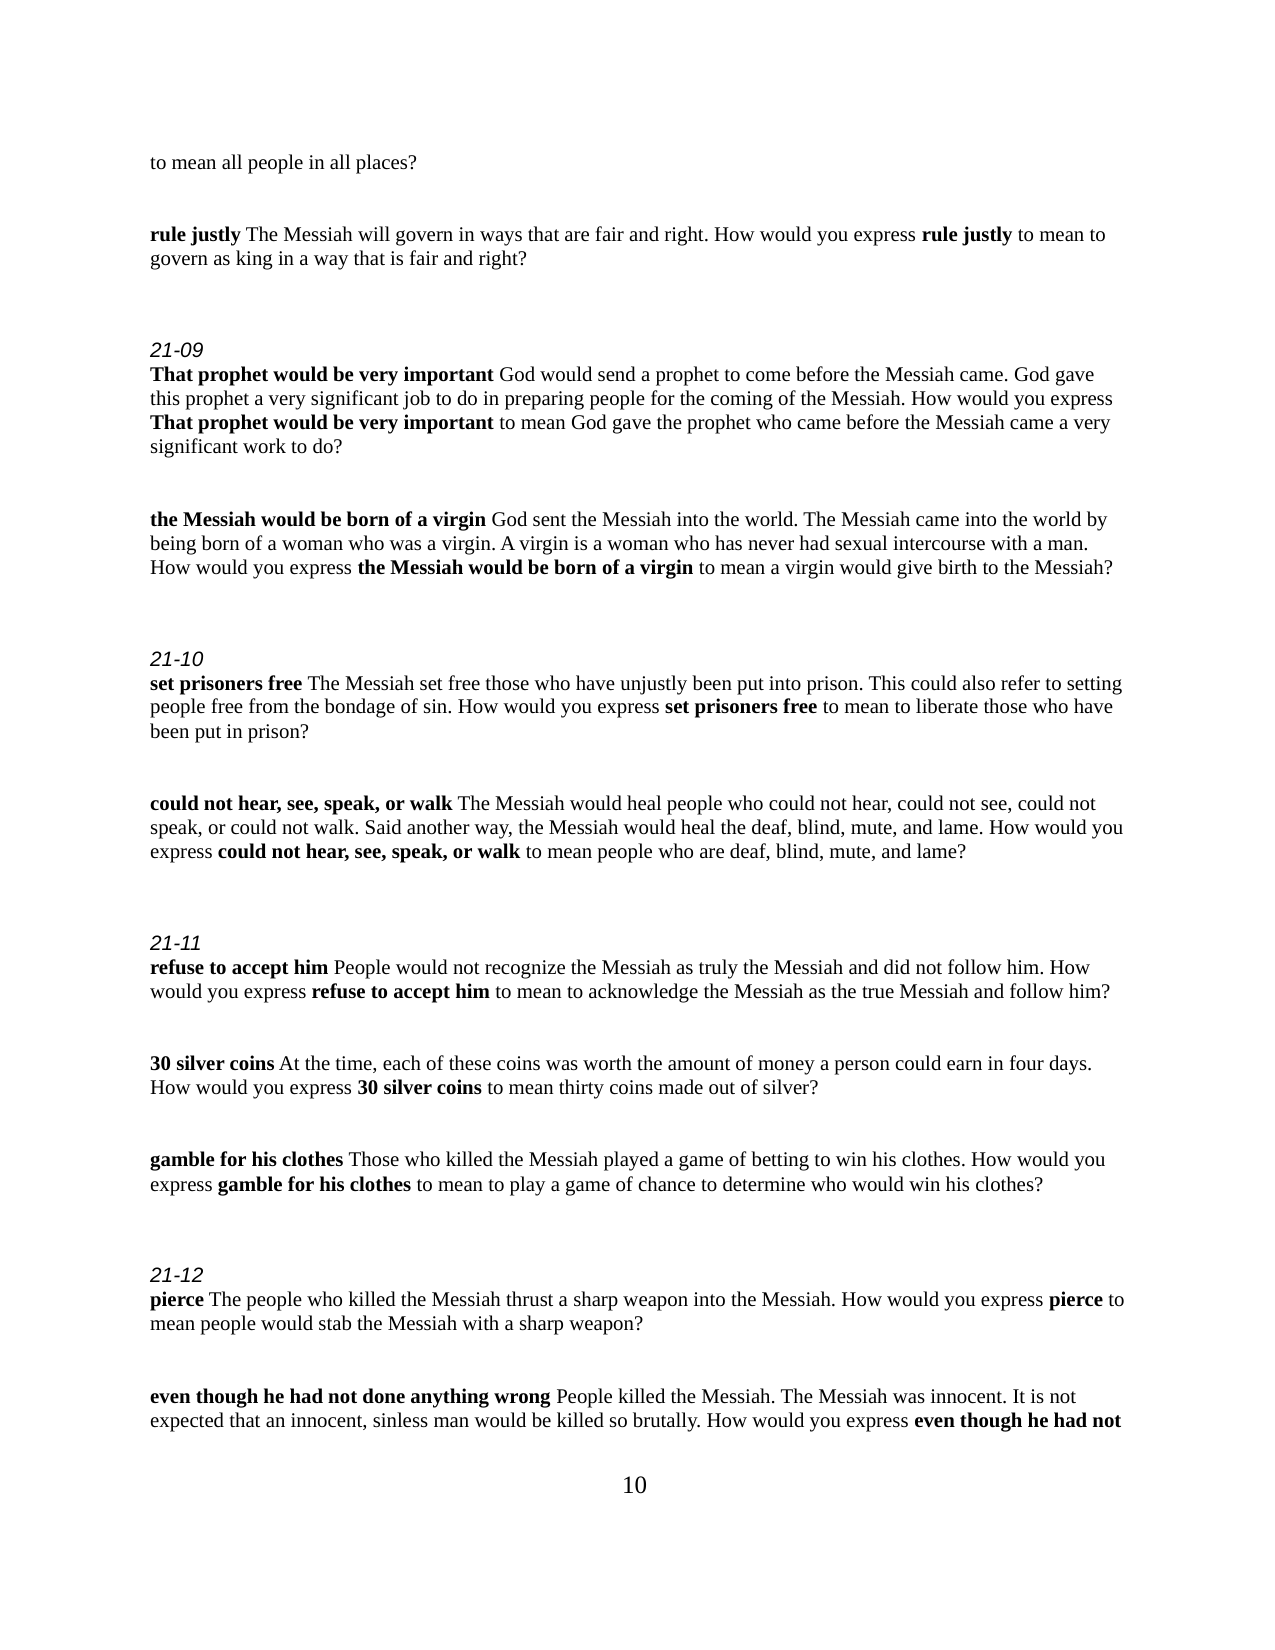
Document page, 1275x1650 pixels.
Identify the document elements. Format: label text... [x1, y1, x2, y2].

subtitle 21-10 [150, 646, 1125, 670]
text pierce The people who killed the Messiah thrust a sharp weapon into the Messiah. How would you express pierce to mean people would stab the Messiah with a sharp weapon? [150, 1287, 1125, 1335]
text could not hear, see, speak, or walk The Messiah would heal people who could not hear, could not see, could not speak, or could not walk. Said another way, the Messiah would heal the deaf, blind, mute, and lame. How would you express could not hear, see, speak, or walk to mean people who are deaf, blind, mute, and lame? [150, 791, 1125, 863]
text even though he had not done anything wrong People killed the Messiah. The Messiah was innocent. It is not expected that an innocent, sinless man would be killed so brutally. How would you express even though he had not [150, 1383, 1125, 1432]
text That prophet would be very important God would send a prophet to come before the Messiah came. God gave this prophet a very significant job to do in preparing people for the coming of the Messiah. How would you express That prophet would be very important to mean God gave the prophet who came before the Messiah came a very significant work to do? [150, 362, 1125, 458]
text refuse to accept him People would not recognize the Messiah as truly the Messiah and did not follow him. How would you express refuse to accept him to mean to acknowledge the Messiah as the true Messiah and follow him? [150, 955, 1125, 1003]
subtitle 21-12 [150, 1263, 1125, 1287]
text the Messiah would be born of a virgin God sent the Messiah into the world. The Messiah came into the world by being born of a woman who was a virgin. A virgin is a woman who has never had sexual intercourse with a man. How would you express the Messiah would be born of a virgin to mean a virgin would give birth to the Messiah? [150, 507, 1125, 579]
text set prisoners free The Messiah set free those who have unjustly been put into prison. This could also refer to setting people free from the bondage of sin. How would you express set prisoners free to mean to liberate those who have been put in prison? [150, 670, 1125, 743]
subtitle 21-09 [150, 338, 1125, 362]
text gamble for his clothes Those who killed the Messiah played a game of betting to win his clothes. How would you express gamble for his clothes to mean to play a game of chance to determine who would win his clothes? [150, 1147, 1125, 1196]
text rule justly The Messiah will govern in ways that are fair and right. How would you express rule justly to mean to govern as king in a way that is fair and right? [150, 222, 1125, 270]
text to mean all people in all places? [150, 150, 1125, 174]
text 30 silver coins At the time, each of these coins was worth the amount of money a person could earn in four days. How would you express 30 silver coins to mean thirty coins made out of silver? [150, 1051, 1125, 1099]
subtitle 21-11 [150, 931, 1125, 955]
